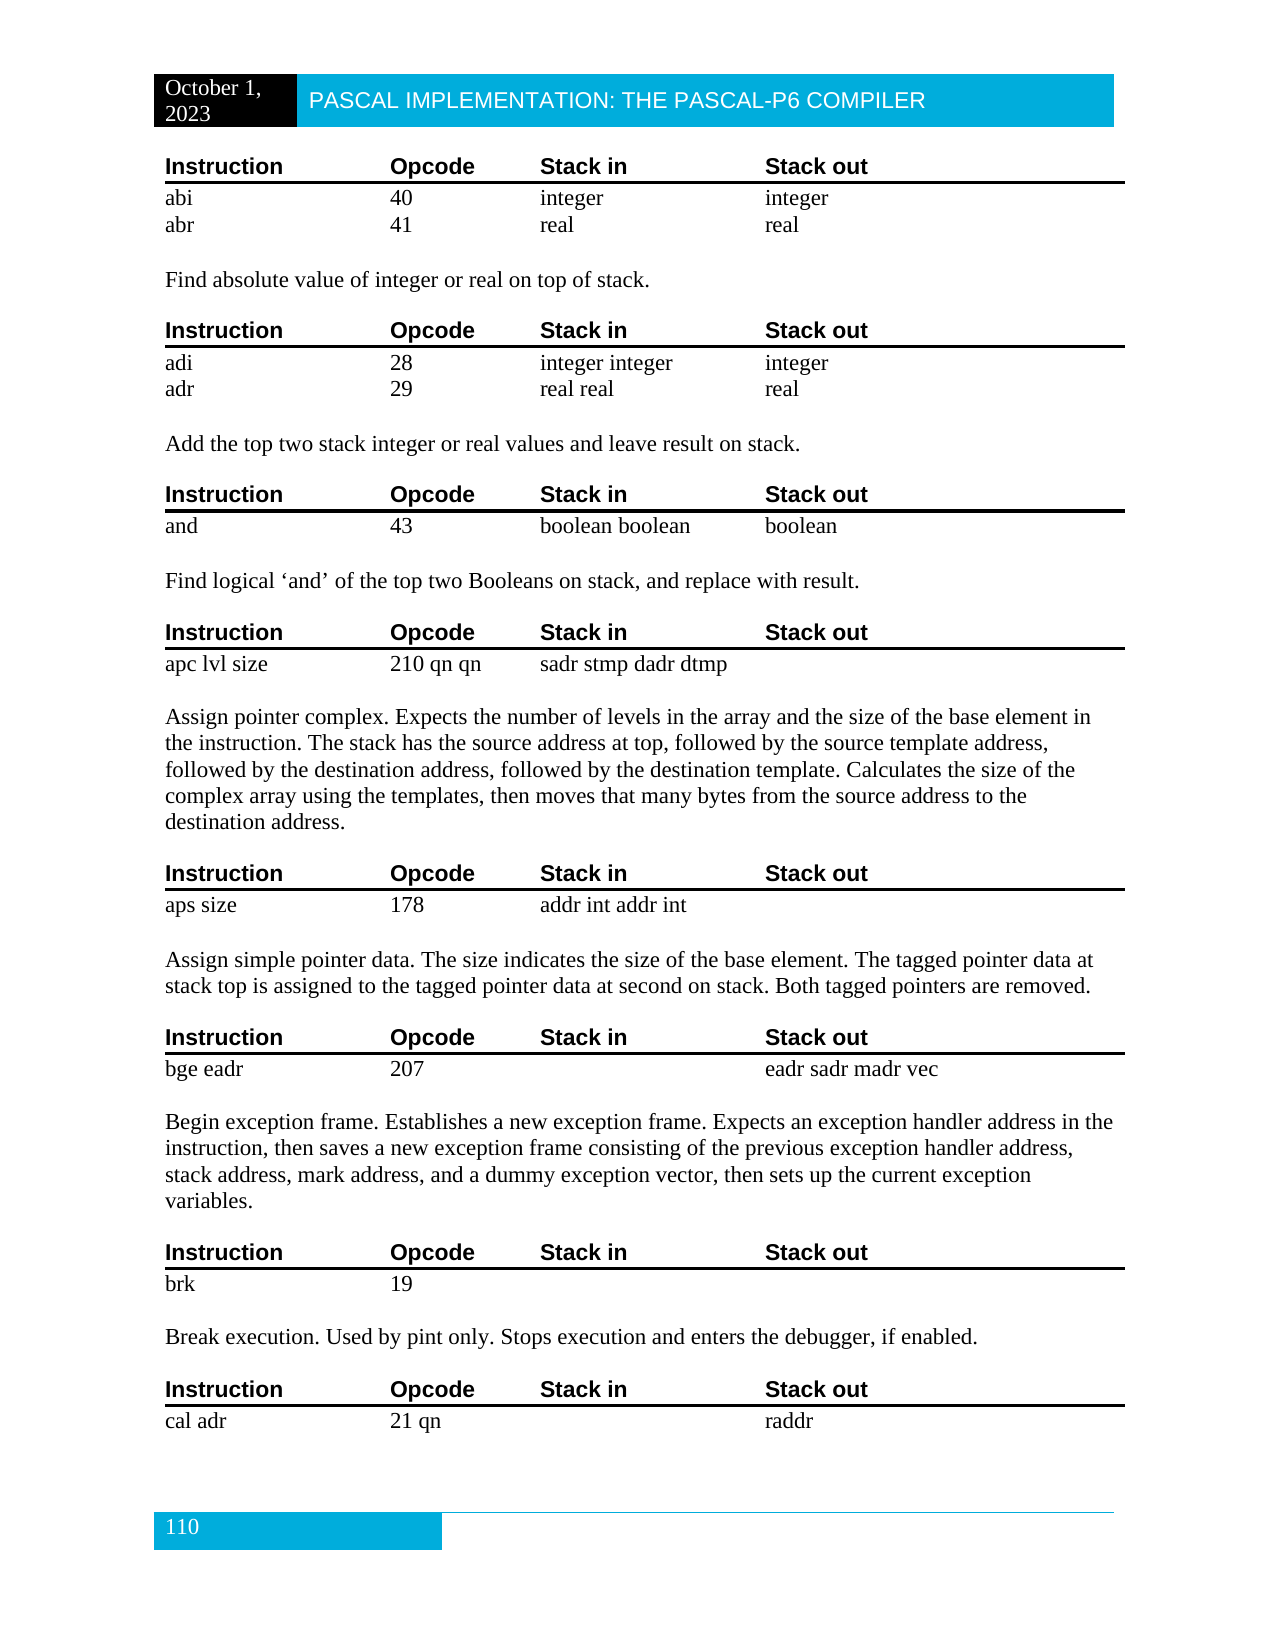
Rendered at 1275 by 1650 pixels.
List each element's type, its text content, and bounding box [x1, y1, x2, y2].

text abi 40 integer integer [165, 184, 1125, 211]
text bge eadr 207 eadr sadr madr vec [165, 1055, 1125, 1082]
text Begin exception frame. Establishes a new exception frame. Expects an exception handler address in the instruction, then saves a new exception frame consisting of the previous exception handler address, stack address, mark address, and a dummy exception vector, then sets up the current exception variables. [165, 1108, 1125, 1213]
text adr 29 real real real [165, 375, 1125, 401]
text aps size 178 addr int addr int [165, 891, 1125, 918]
text Instruction Opcode Stack in Stack out [165, 153, 1125, 181]
text and 43 boolean boolean boolean [165, 513, 1125, 539]
text adi 28 integer integer integer [165, 348, 1125, 375]
text brk 19 [165, 1270, 1125, 1296]
text apc lvl size 210 qn qn sadr stmp dadr dtmp [165, 650, 1125, 677]
text Assign simple pointer data. The size indicates the size of the base element. The tagged pointer data at stack top is assigned to the tagged pointer data at second on stack. Both tagged pointers are removed. [165, 946, 1125, 999]
text Instruction Opcode Stack in Stack out [165, 481, 1125, 509]
text Break execution. Used by pint only. Stops execution and enters the debugger, if enabled. [165, 1323, 1125, 1349]
text Instruction Opcode Stack in Stack out [165, 1376, 1125, 1404]
text Add the top two stack integer or real values and leave result on stack. [165, 430, 1125, 456]
text Instruction Opcode Stack in Stack out [165, 860, 1125, 888]
text cal adr 21 qn raddr [165, 1407, 1125, 1433]
text Assign pointer complex. Expects the number of levels in the array and the size of the base element in the instruction. The stack has the source address at top, followed by the source template address, followed by the destination address, followed by the destination template. Calculates the size of the complex array using the templates, then moves that many bytes from the source address to the destination address. [165, 703, 1125, 835]
text Instruction Opcode Stack in Stack out [165, 317, 1125, 345]
text Instruction Opcode Stack in Stack out [165, 619, 1125, 647]
text Instruction Opcode Stack in Stack out [165, 1238, 1125, 1267]
text Find logical ‘and’ of the top two Booleans on stack, and replace with result. [165, 567, 1125, 594]
text Instruction Opcode Stack in Stack out [165, 1024, 1125, 1052]
text Find absolute value of integer or real on top of stack. [165, 266, 1125, 292]
text abr 41 real real [165, 211, 1125, 237]
